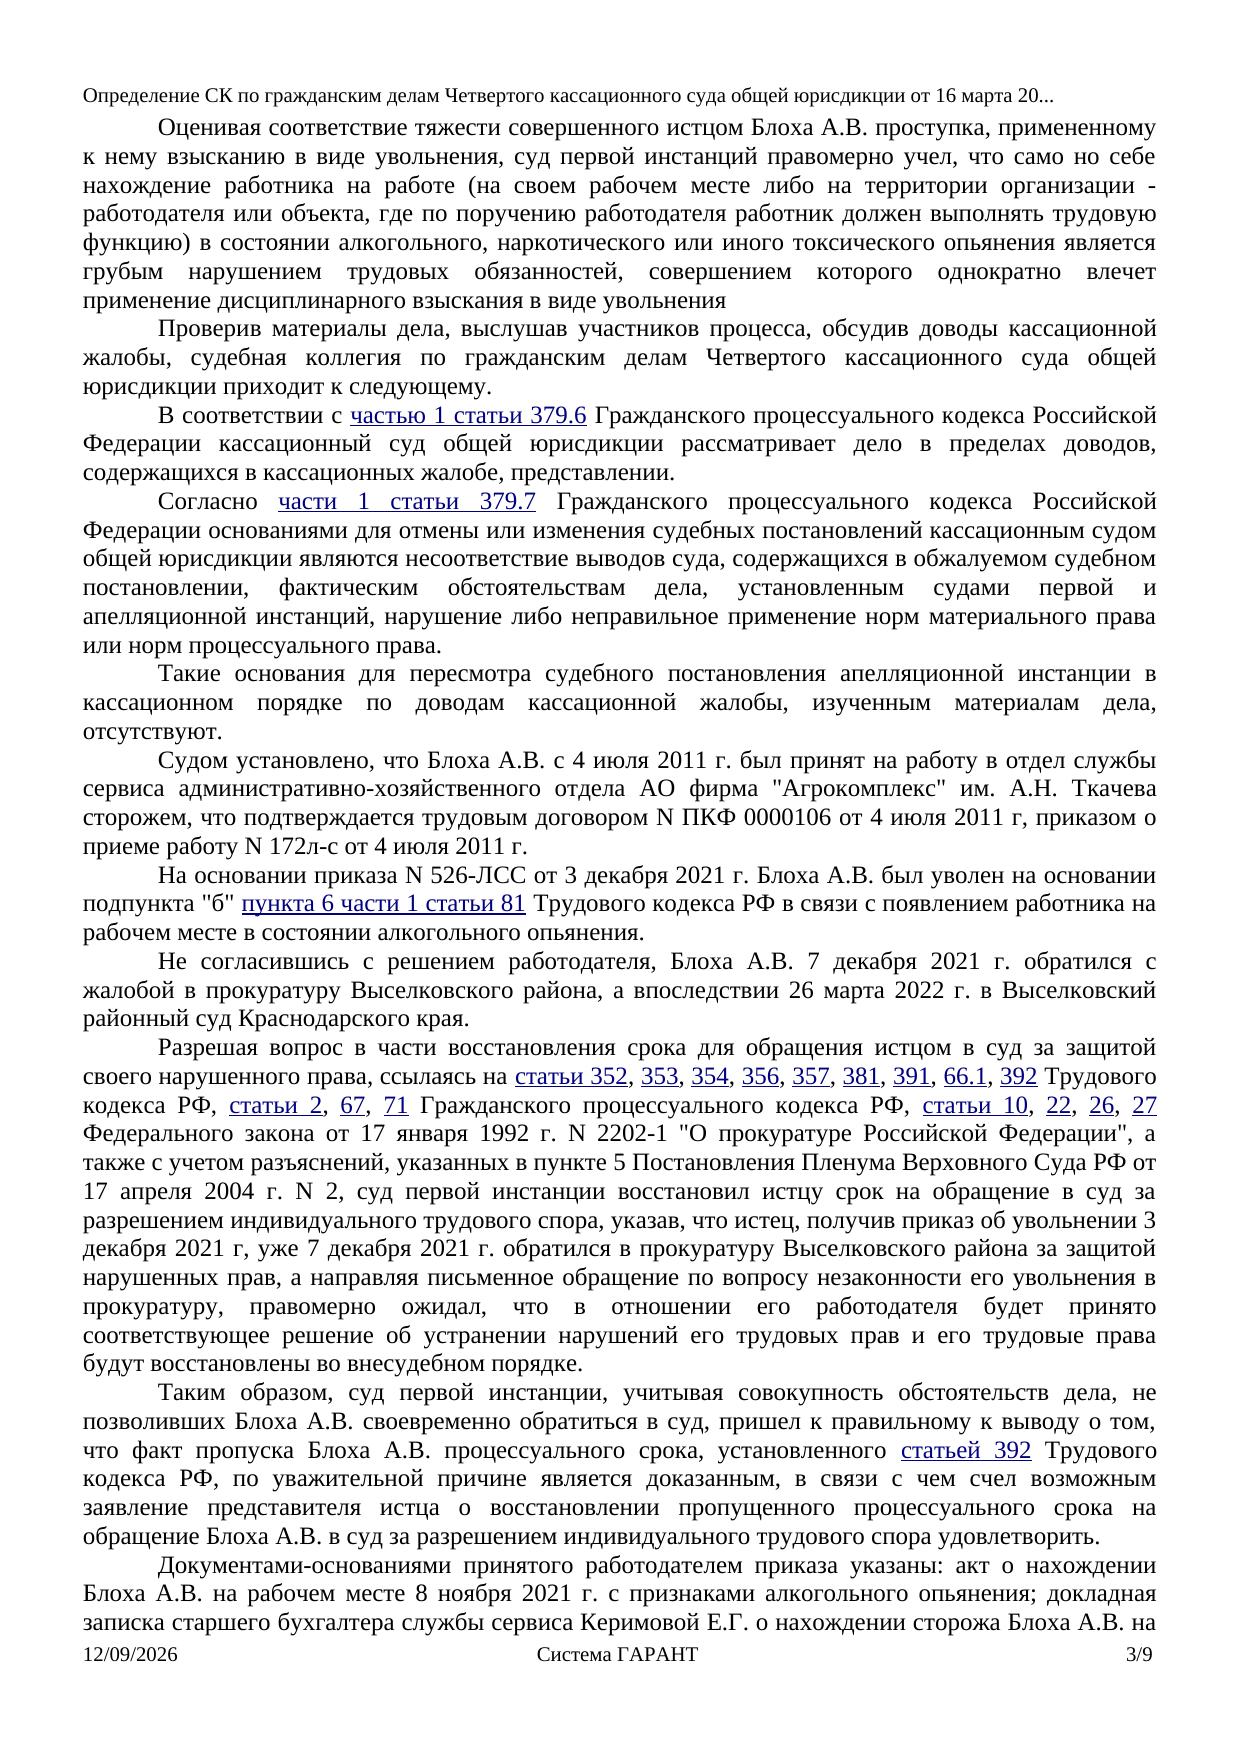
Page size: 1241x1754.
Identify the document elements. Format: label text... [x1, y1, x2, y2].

text Таким образом, суд первой инстанции, учитывая совокупность обстоятельств дела, не позволивших Блоха А.В. своевременно обратиться в суд, пришел к правильному к выводу о том, что факт пропуска Блоха А.В. процессуального срока, установленного статьей 392 Трудового кодекса РФ, по уважительной причине является доказанным, в связи с чем счел возможным заявление представителя истца о восстановлении пропущенного процессуального срока на обращение Блоха А.В. в суд за разрешением индивидуального трудового спора удовлетворить. [83, 1377, 1157, 1550]
text Оценивая соответствие тяжести совершенного истцом Блоха А.В. проступка, примененному к нему взысканию в виде увольнения, суд первой инстанций правомерно учел, что само но себе нахождение работника на работе (на своем рабочем месте либо на территории организации - работодателя или объекта, где по поручению работодателя работник должен выполнять трудовую функцию) в состоянии алкогольного, наркотического или иного токсического опьянения является грубым нарушением трудовых обязанностей, совершением которого однократно влечет применение дисциплинарного взыскания в виде увольнения [83, 112, 1157, 313]
text Не согласившись с решением работодателя, Блоха А.В. 7 декабря 2021 г. обратился с жалобой в прокуратуру Выселковского района, а впоследствии 26 марта 2022 г. в Выселковский районный суд Краснодарского края. [83, 946, 1157, 1032]
text Судом установлено, что Блоха А.В. с 4 июля 2011 г. был принят на работу в отдел службы сервиса административно-хозяйственного отдела АО фирма "Агрокомплекс" им. А.Н. Ткачева сторожем, что подтверждается трудовым договором N ПКФ 0000106 от 4 июля 2011 г, приказом о приеме работу N 172л-с от 4 июля 2011 г. [83, 745, 1157, 860]
text Согласно части 1 статьи 379.7 Гражданского процессуального кодекса Российской Федерации основаниями для отмены или изменения судебных постановлений кассационным судом общей юрисдикции являются несоответствие выводов суда, содержащихся в обжалуемом судебном постановлении, фактическим обстоятельствам дела, установленным судами первой и апелляционной инстанций, нарушение либо неправильное применение норм материального права или норм процессуального права. [83, 486, 1157, 658]
text Такие основания для пересмотра судебного постановления апелляционной инстанции в кассационном порядке по доводам кассационной жалобы, изученным материалам дела, отсутствуют. [83, 658, 1157, 745]
text Разрешая вопрос в части восстановления срока для обращения истцом в суд за защитой своего нарушенного права, ссылаясь на статьи 352, 353, 354, 356, 357, 381, 391, 66.1, 392 Трудового кодекса РФ, статьи 2, 67, 71 Гражданского процессуального кодекса РФ, статьи 10, 22, 26, 27 Федерального закона от 17 января 1992 г. N 2202-1 "О прокуратуре Российской Федерации", а также с учетом разъяснений, указанных в пункте 5 Постановления Пленума Верховного Суда РФ от 17 апреля 2004 г. N 2, суд первой инстанции восстановил истцу срок на обращение в суд за разрешением индивидуального трудового спора, указав, что истец, получив приказ об увольнении 3 декабря 2021 г, уже 7 декабря 2021 г. обратился в прокуратуру Выселковского района за защитой нарушенных прав, а направляя письменное обращение по вопросу незаконности его увольнения в прокуратуру, правомерно ожидал, что в отношении его работодателя будет принято соответствующее решение об устранении нарушений его трудовых прав и его трудовые права будут восстановлены во внесудебном порядке. [83, 1032, 1157, 1377]
text Проверив материалы дела, выслушав участников процесса, обсудив доводы кассационной жалобы, судебная коллегия по гражданским делам Четвертого кассационного суда общей юрисдикции приходит к следующему. [83, 313, 1157, 400]
text В соответствии с частью 1 статьи 379.6 Гражданского процессуального кодекса Российской Федерации кассационный суд общей юрисдикции рассматривает дело в пределах доводов, содержащихся в кассационных жалобе, представлении. [83, 400, 1157, 486]
text На основании приказа N 526-ЛСС от 3 декабря 2021 г. Блоха А.В. был уволен на основании подпункта "б" пункта 6 части 1 статьи 81 Трудового кодекса РФ в связи с появлением работника на рабочем месте в состоянии алкогольного опьянения. [83, 860, 1157, 946]
text Документами-основаниями принятого работодателем приказа указаны: акт о нахождении Блоха А.В. на рабочем месте 8 ноября 2021 г. с признаками алкогольного опьянения; докладная записка старшего бухгалтера службы сервиса Керимовой Е.Г. о нахождении сторожа Блоха А.В. на [83, 1550, 1157, 1636]
